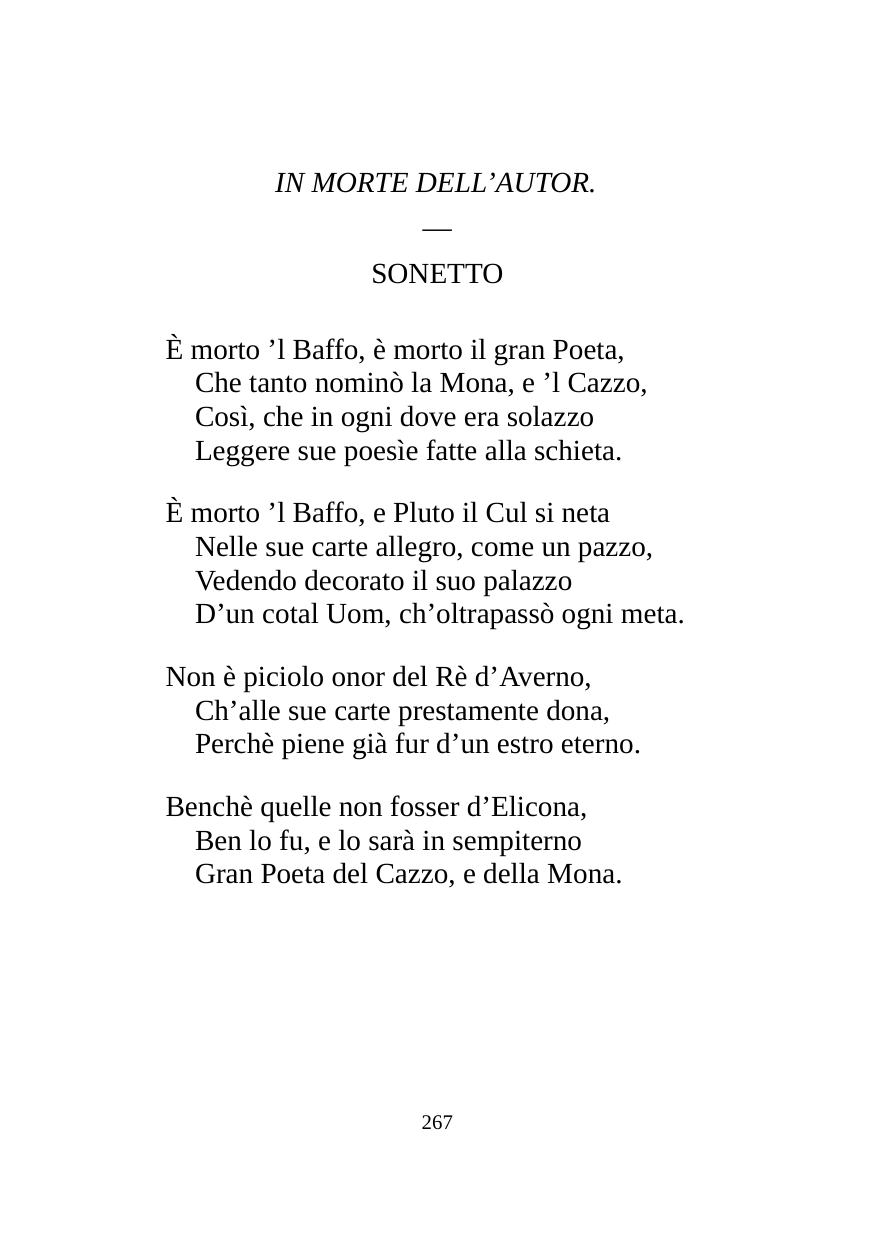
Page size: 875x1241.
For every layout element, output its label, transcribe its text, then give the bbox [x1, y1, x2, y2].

text È morto ’l Baffo, è morto il gran Poeta, Che tanto nominò la Mona, e ’l Cazzo, Così, che in ogni dove era solazzo Leggere sue poesìe fatte alla schieta. [165, 332, 768, 466]
subtitle IN MORTE DELL’AUTOR. [106, 165, 768, 199]
text È morto ’l Baffo, e Pluto il Cul si neta Nelle sue carte allegro, come un pazzo, Vedendo decorato il suo palazzo D’un cotal Uom, ch’oltrapassò ogni meta. [165, 496, 768, 630]
text SONETTO [106, 257, 768, 290]
text — [106, 211, 768, 244]
text Benchè quelle non fosser d’Elicona, Ben lo fu, e lo sarà in sempiterno Gran Poeta del Cazzo, e della Mona. [165, 789, 768, 890]
text Non è piciolo onor del Rè d’Averno, Ch’alle sue carte prestamente dona, Perchè piene già fur d’un estro eterno. [165, 659, 768, 760]
